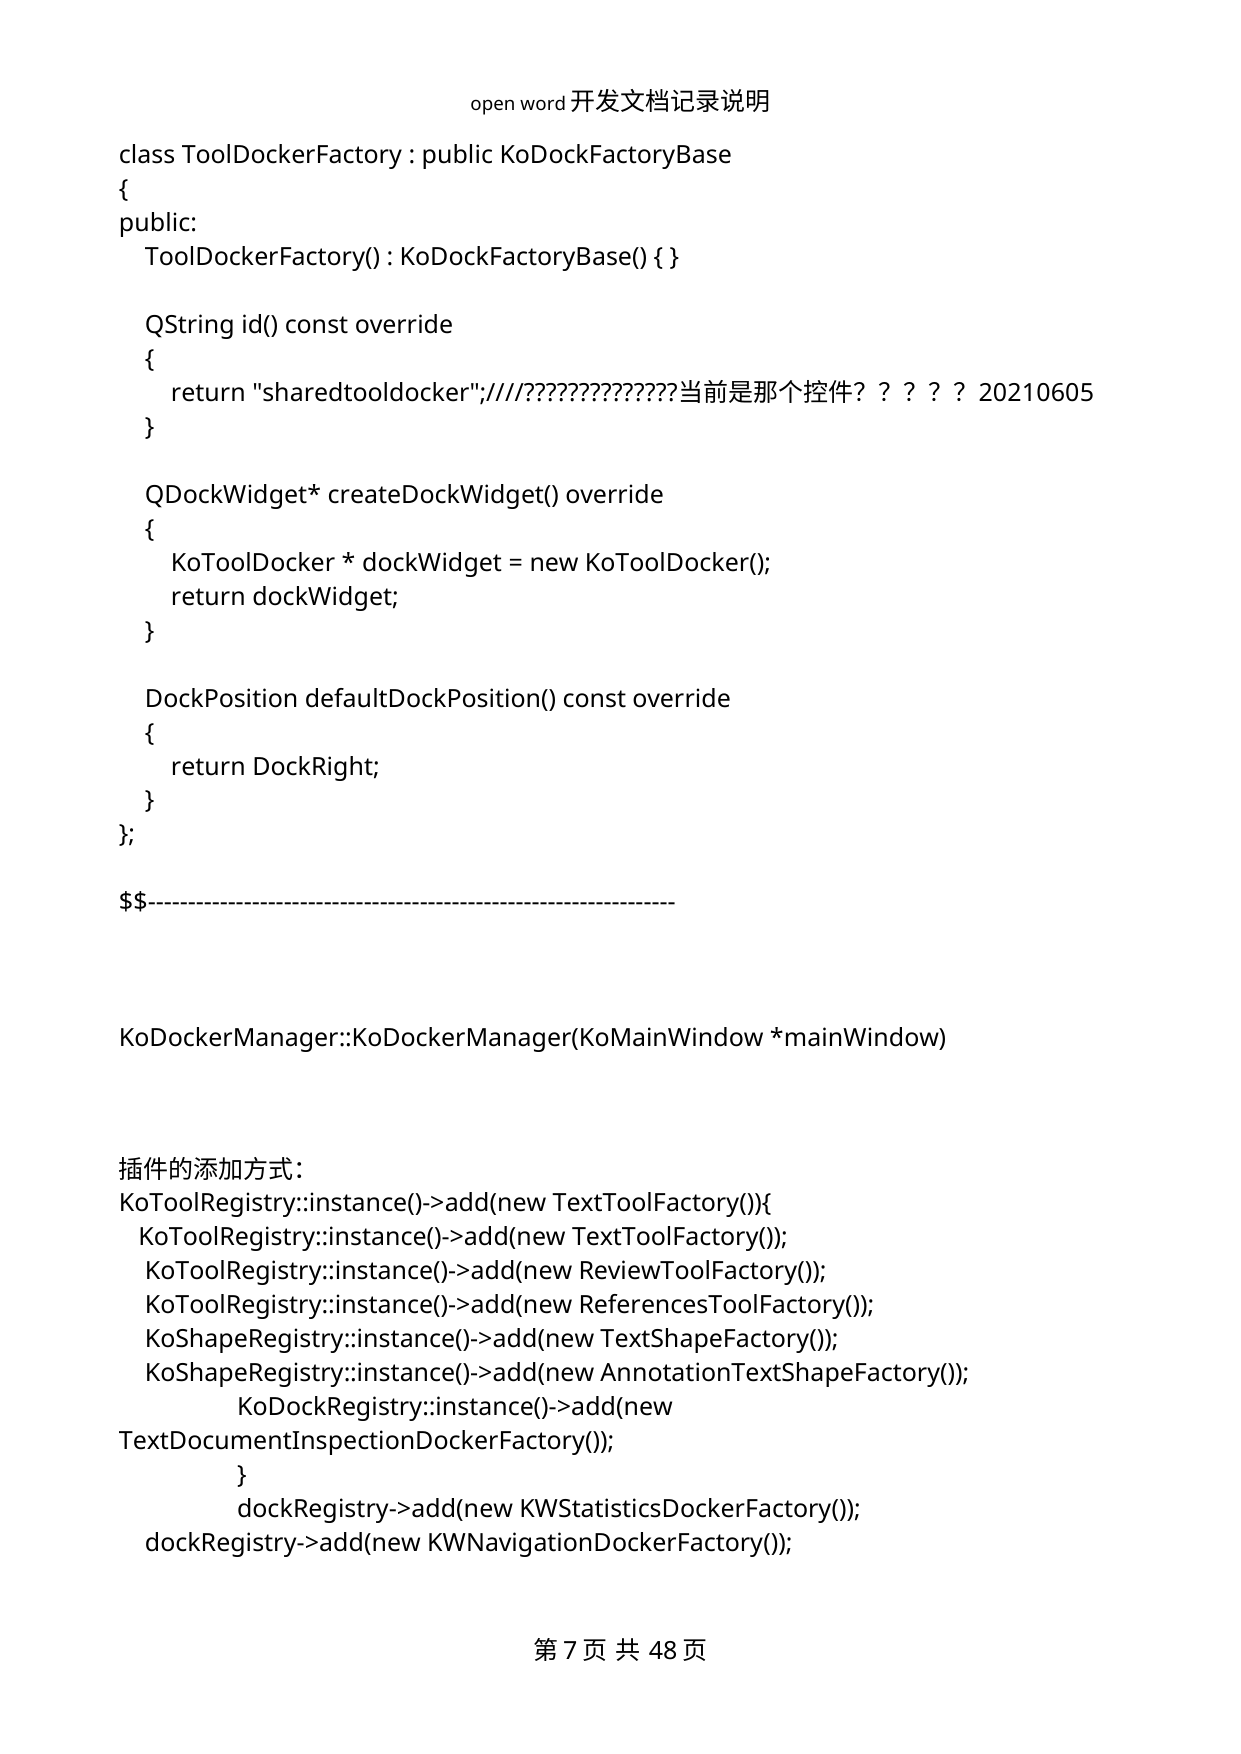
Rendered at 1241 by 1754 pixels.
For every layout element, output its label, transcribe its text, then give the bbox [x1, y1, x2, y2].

text dockRegistry->add(new KWStatisticsDockerFactory()); [119, 1491, 1121, 1524]
text }; [119, 816, 1121, 850]
text KoShapeRegistry::instance()->add(new AnnotationTextShapeFactory()); [119, 1355, 1121, 1389]
text KoShapeRegistry::instance()->add(new TextShapeFactory()); [119, 1321, 1121, 1355]
text return DockRight; [119, 748, 1121, 782]
text return dockWidget; [119, 579, 1121, 613]
text QString id() const override [119, 307, 1121, 341]
text QDockWidget* createDockWidget() override [119, 477, 1121, 511]
text KoToolRegistry::instance()->add(new TextToolFactory()){ [119, 1185, 1121, 1219]
text $$------------------------------------------------------------------ [119, 884, 1121, 918]
text class ToolDockerFactory : public KoDockFactoryBase [119, 137, 1121, 171]
text public: [119, 205, 1121, 239]
text { [119, 511, 1121, 545]
text KoToolRegistry::instance()->add(new ReviewToolFactory()); [119, 1253, 1121, 1287]
text KoToolDocker * dockWidget = new KoToolDocker(); [119, 545, 1121, 579]
text KoDockerManager::KoDockerManager(KoMainWindow *mainWindow) [119, 1020, 1121, 1054]
text KoToolRegistry::instance()->add(new TextToolFactory()); [119, 1219, 1121, 1253]
text return "sharedtooldocker";////??????????????当前是那个控件？？？？？20210605 [119, 375, 1121, 409]
text { [119, 171, 1121, 205]
text 插件的添加方式： [119, 1156, 1121, 1185]
text { [119, 714, 1121, 748]
text KoToolRegistry::instance()->add(new ReferencesToolFactory()); [119, 1287, 1121, 1321]
text } [119, 409, 1121, 443]
text { [119, 341, 1121, 375]
text KoDockRegistry::instance()->add(new TextDocumentInspectionDockerFactory()); [119, 1389, 1121, 1457]
text } [119, 1457, 1121, 1491]
text } [119, 782, 1121, 816]
text ToolDockerFactory() : KoDockFactoryBase() { } [119, 239, 1121, 273]
text dockRegistry->add(new KWNavigationDockerFactory()); [119, 1524, 1121, 1558]
text DockPosition defaultDockPosition() const override [119, 681, 1121, 714]
text } [119, 613, 1121, 647]
